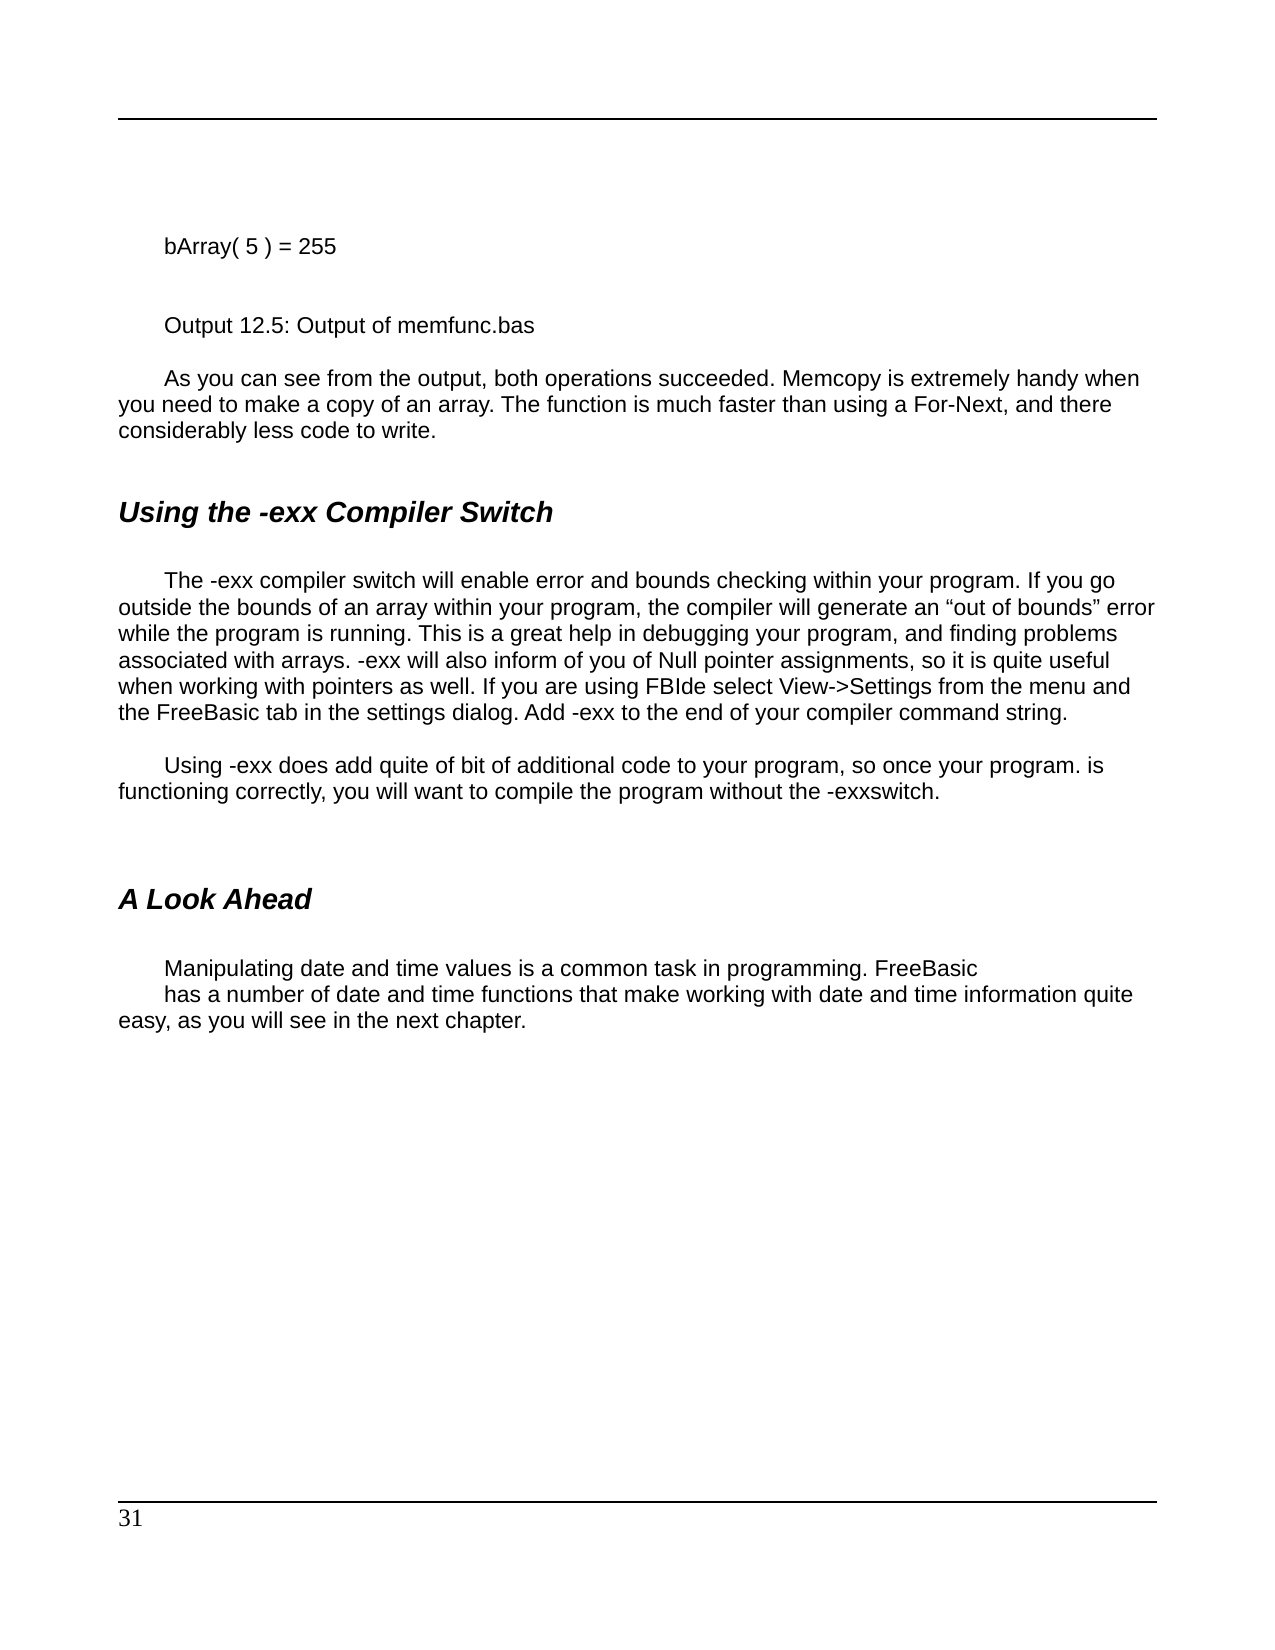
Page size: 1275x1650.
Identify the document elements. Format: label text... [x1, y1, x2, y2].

text Output 12.5: Output of memfunc.bas [118, 312, 1157, 338]
text Using -exx does add quite of bit of additional code to your program, so once your program. is functioning correctly, you will want to compile the program without the -exxswitch. [118, 752, 1157, 805]
text As you can see from the output, both operations succeeded. Memcopy is extremely handy when you need to make a copy of an array. The function is much faster than using a For-Next, and there considerably less code to write. [118, 365, 1157, 444]
subtitle A Look Ahead [118, 882, 1157, 916]
subtitle Using the -exx Compiler Switch [118, 495, 1157, 529]
text The -exx compiler switch will enable error and bounds checking within your program. If you go outside the bounds of an array within your program, the compiler will generate an “out of bounds” error while the program is running. This is a great help in debugging your program, and finding problems associated with arrays. -exx will also inform of you of Null pointer assignments, so it is quite useful when working with pointers as well. If you are using FBIde select View->Settings from the menu and the FreeBasic tab in the settings dialog. Add -exx to the end of your compiler command string. [118, 567, 1157, 726]
text Manipulating date and time values is a common task in programming. FreeBasic [118, 955, 1157, 981]
text has a number of date and time functions that make working with date and time information quite easy, as you will see in the next chapter. [118, 981, 1157, 1034]
text bArray( 5 ) = 255 [118, 233, 1157, 259]
